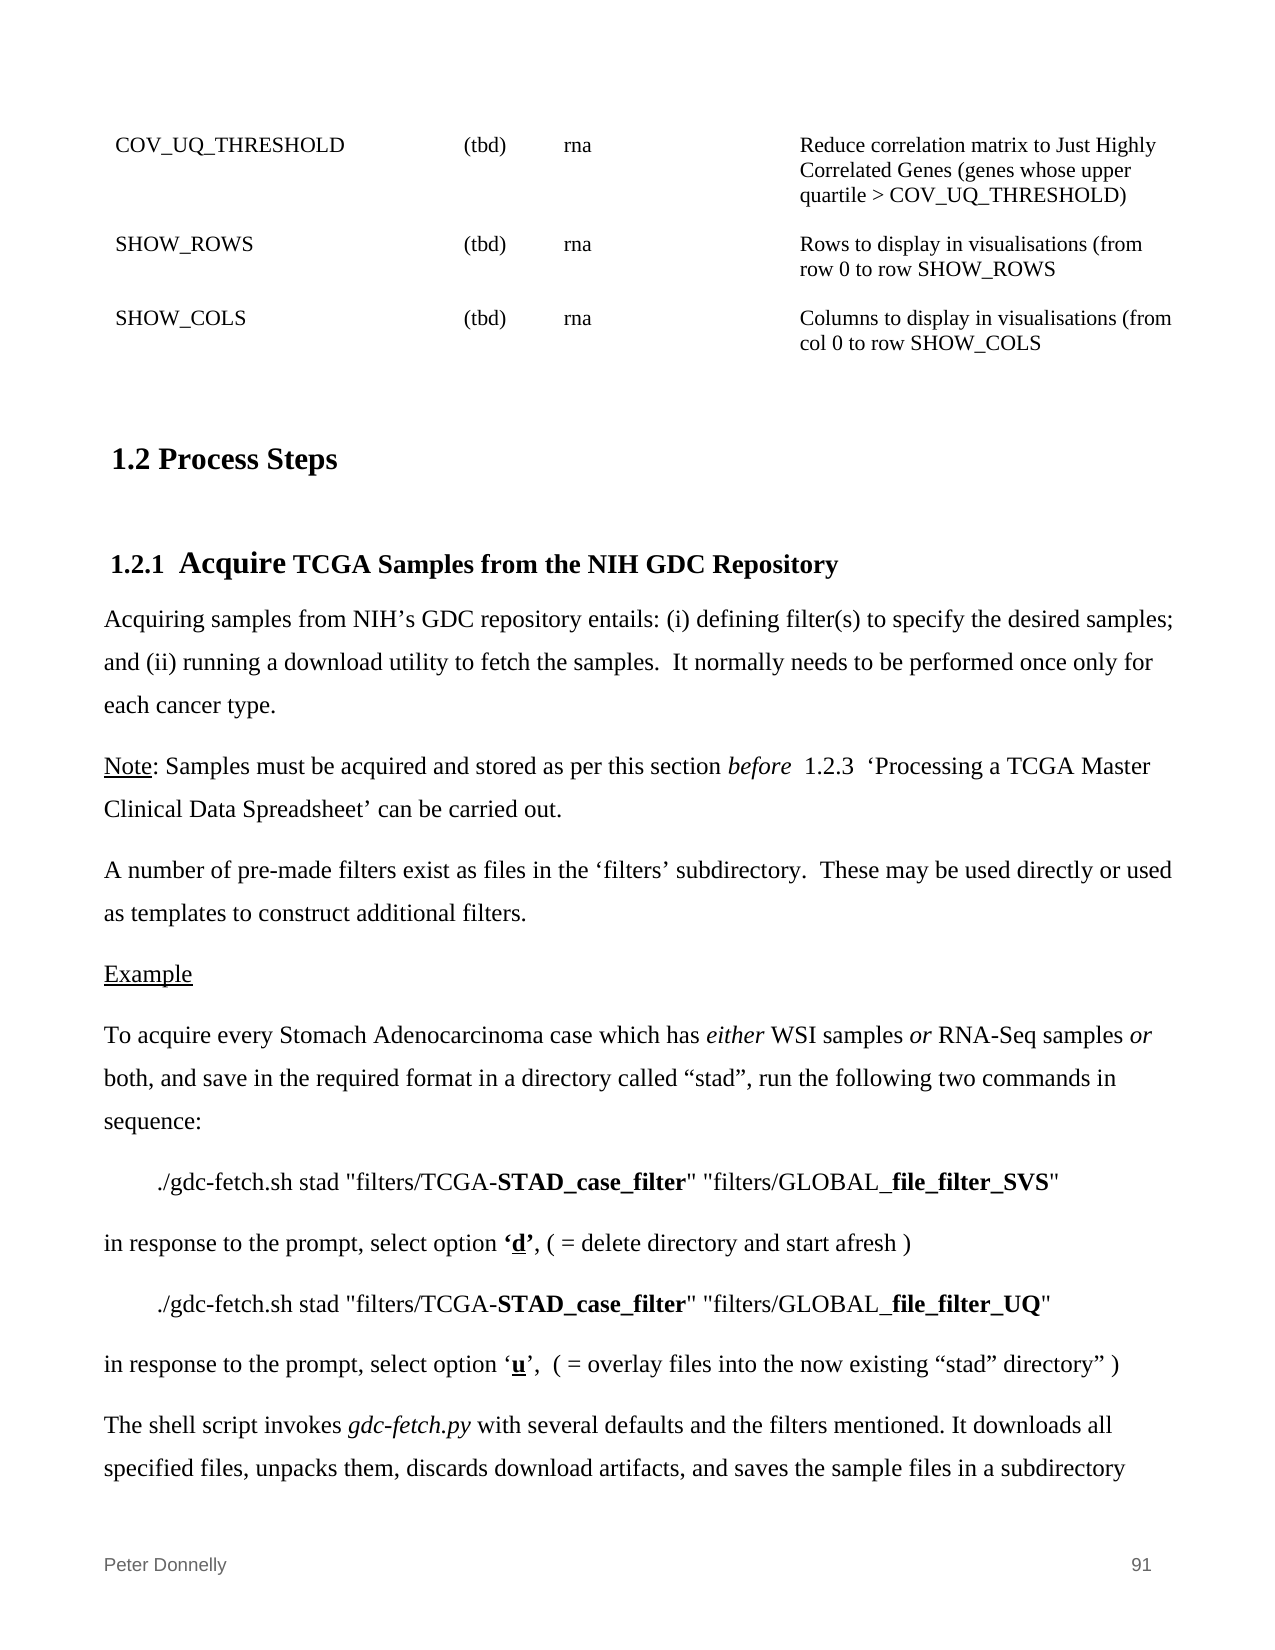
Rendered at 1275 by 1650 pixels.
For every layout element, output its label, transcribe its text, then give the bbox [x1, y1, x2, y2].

table_cell SHOW_COLS [104, 293, 452, 367]
text To acquire every Stomach Adenocarcinoma case which has either WSI samples or RNA-Seq samples or both, and save in the required format in a directory called “stad”, run the following two commands in sequence: [103, 1020, 1181, 1135]
table_cell (tbd) [452, 120, 552, 219]
table_cell (tbd) [452, 293, 552, 367]
text The shell script invokes gdc-fetch.py with several defaults and the filters mentioned. It downloads all specified files, unpacks them, discards download artifacts, and saves the sample files in a subdirectory [103, 1410, 1181, 1482]
text Acquiring samples from NIH’s GDC repository entails: (i) defining filter(s) to specify the desired samples; and (ii) running a download utility to fetch the samples. It normally needs to be performed once only for each cancer type. [103, 604, 1181, 719]
table_cell Columns to display in visualisations (from col 0 to row SHOW_COLS [788, 293, 1189, 367]
table_cell Reduce correlation matrix to Just Highly Correlated Genes (genes whose upper quartile > COV_UQ_THRESHOLD) [788, 120, 1189, 219]
table_cell [671, 219, 788, 293]
table_cell SHOW_ROWS [104, 219, 452, 293]
table_cell (tbd) [452, 219, 552, 293]
table_cell [671, 120, 788, 219]
table_cell rna [552, 293, 671, 367]
subtitle Process Steps [103, 441, 1181, 477]
text in response to the prompt, select option ‘d’, ( = delete directory and start afresh ) [103, 1228, 1181, 1257]
table_cell rna [552, 219, 671, 293]
table_cell COV_UQ_THRESHOLD [104, 120, 452, 219]
text ./gdc-fetch.sh stad "filters/TCGA-STAD_case_filter" "filters/GLOBAL_file_filter_UQ" [157, 1289, 1181, 1317]
subtitle Acquire TCGA Samples from the NIH GDC Repository [103, 544, 1181, 580]
text A number of pre-made filters exist as files in the ‘filters’ subdirectory. These may be used directly or used as templates to construct additional filters. [103, 855, 1181, 927]
text in response to the prompt, select option ‘u’, ( = overlay files into the now existing “stad” directory” ) [103, 1349, 1181, 1378]
table_cell rna [552, 120, 671, 219]
table_cell Rows to display in visualisations (from row 0 to row SHOW_ROWS [788, 219, 1189, 293]
table_cell [671, 293, 788, 367]
text Note: Samples must be acquired and stored as per this section before 1.2.3 ‘Processing a TCGA Master Clinical Data Spreadsheet’ can be carried out. [103, 751, 1181, 823]
text Example [103, 959, 1181, 988]
text ./gdc-fetch.sh stad "filters/TCGA-STAD_case_filter" "filters/GLOBAL_file_filter_SVS" [157, 1167, 1181, 1196]
